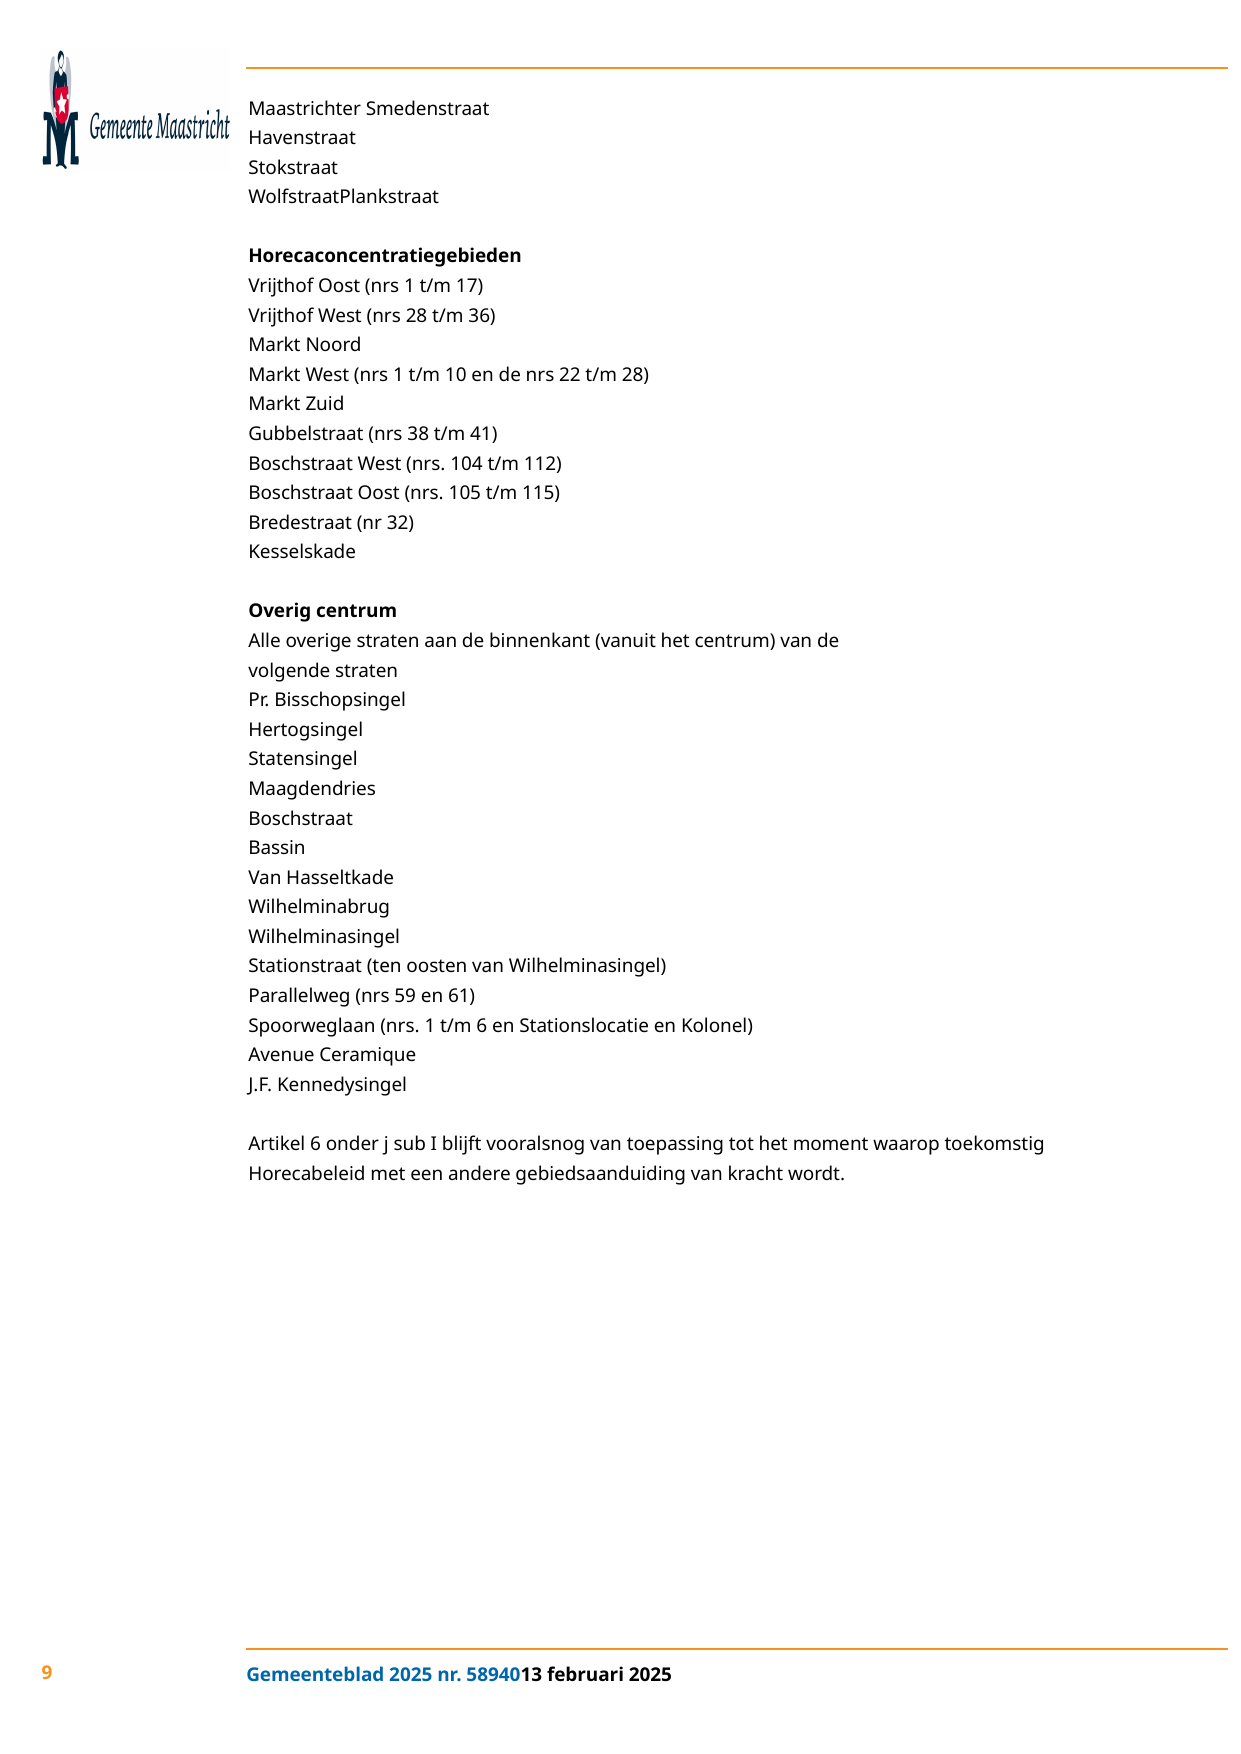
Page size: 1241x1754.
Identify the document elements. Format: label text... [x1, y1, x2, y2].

text Markt West (nrs 1 t/m 10 en de nrs 22 t/m 28) [248, 361, 1152, 387]
text Gubbelstraat (nrs 38 t/m 41) [248, 420, 1152, 446]
picture [41, 47, 231, 172]
text volgende straten [248, 657, 1152, 683]
text Havenstraat [248, 124, 1152, 150]
text Van Hasseltkade [248, 864, 1152, 890]
text Parallelweg (nrs 59 en 61) [248, 982, 1152, 1008]
text Wilhelminabrug [248, 893, 1152, 919]
text Hertogsingel [248, 716, 1152, 742]
text Wilhelminasingel [248, 923, 1152, 949]
text Markt Noord [248, 331, 1152, 357]
text Vrijthof West (nrs 28 t/m 36) [248, 302, 1152, 328]
text Maagdendries [248, 775, 1152, 801]
text Overig centrum [248, 598, 1152, 623]
text Maastrichter Smedenstraat [248, 95, 1152, 121]
text Pr. Bisschopsingel [248, 686, 1152, 712]
text WolfstraatPlankstraat [248, 183, 1152, 209]
text Boschstraat Oost (nrs. 105 t/m 115) [248, 479, 1152, 505]
text Alle overige straten aan de binnenkant (vanuit het centrum) van de [248, 627, 1152, 653]
text Stokstraat [248, 154, 1152, 180]
text Statensingel [248, 746, 1152, 771]
text Spoorweglaan (nrs. 1 t/m 6 en Stationslocatie en Kolonel) [248, 1012, 1152, 1038]
text Stationstraat (ten oosten van Wilhelminasingel) [248, 953, 1152, 978]
text Horecaconcentratiegebieden [248, 243, 1152, 268]
text Kesselskade [248, 538, 1152, 564]
text Boschstraat [248, 805, 1152, 831]
text Avenue Ceramique [248, 1041, 1152, 1067]
text Bredestraat (nr 32) [248, 509, 1152, 535]
text Bassin [248, 834, 1152, 860]
text Boschstraat West (nrs. 104 t/m 112) [248, 450, 1152, 476]
text J.F. Kennedysingel [248, 1071, 1152, 1097]
text Vrijthof Oost (nrs 1 t/m 17) [248, 272, 1152, 298]
text Artikel 6 onder j sub I blijft vooralsnog van toepassing tot het moment waarop toekomstig Horecabeleid met een andere gebiedsaanduiding van kracht wordt. [248, 1130, 1152, 1186]
text Markt Zuid [248, 391, 1152, 416]
